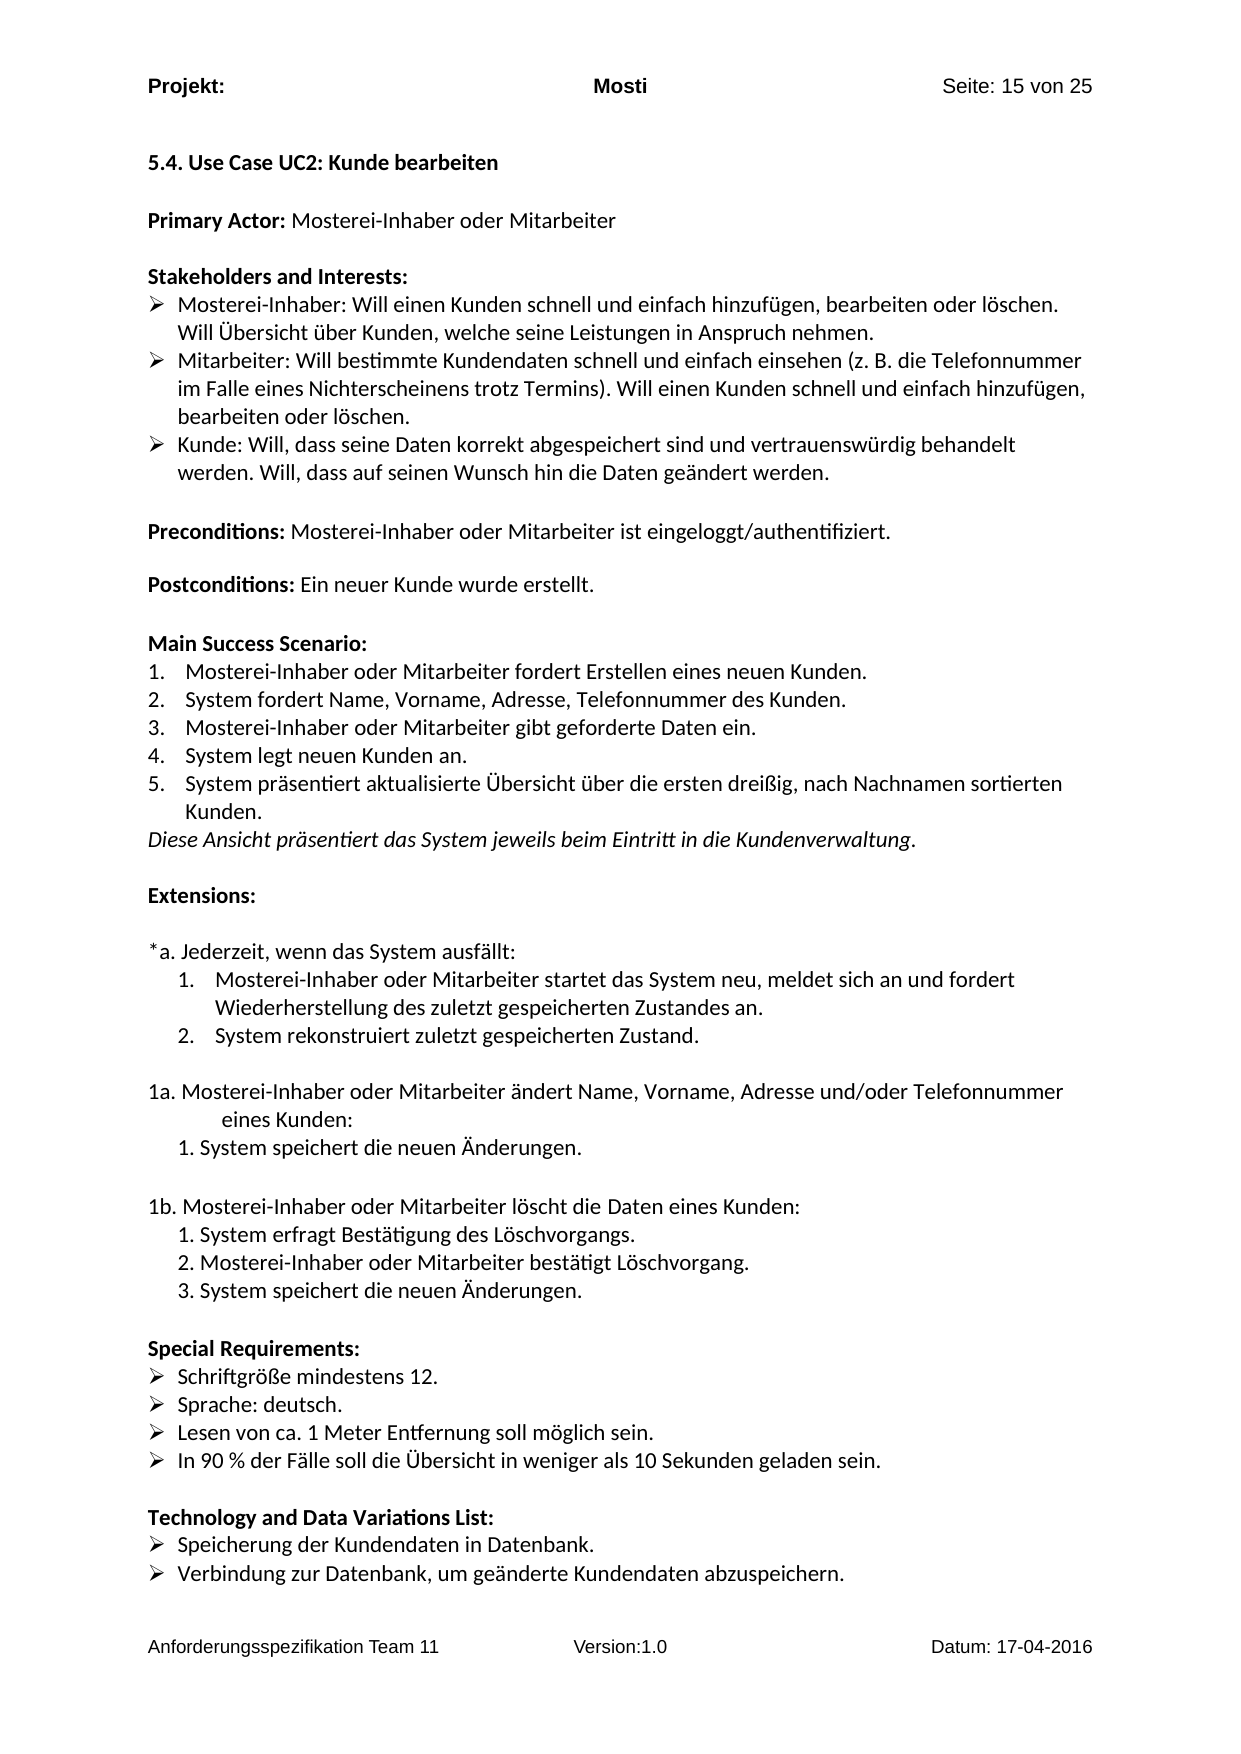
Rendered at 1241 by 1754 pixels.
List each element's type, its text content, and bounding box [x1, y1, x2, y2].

text 1. System speichert die neuen Änderungen. [177, 1133, 1092, 1161]
text Technology and Data Variations List: [148, 1503, 1092, 1531]
text Preconditions: Mosterei-Inhaber oder Mitarbeiter ist eingeloggt/authentifiziert. [148, 517, 1092, 545]
text Special Requirements: [148, 1334, 1092, 1362]
text 1a. Mosterei-Inhaber oder Mitarbeiter ändert Name, Vorname, Adresse und/oder Telefonnummer eines Kunden: [148, 1077, 1092, 1133]
text *a. Jederzeit, wenn das System ausfällt: [148, 937, 1092, 965]
list Sprache: deutsch. [148, 1391, 1092, 1418]
list Mosterei-Inhaber oder Mitarbeiter gibt geforderte Daten ein. [148, 713, 1092, 741]
text 2. Mosterei-Inhaber oder Mitarbeiter bestätigt Löschvorgang. [177, 1248, 1092, 1276]
list System fordert Name, Vorname, Adresse, Telefonnummer des Kunden. [148, 685, 1092, 713]
text Extensions: [148, 881, 1092, 909]
text 3. System speichert die neuen Änderungen. [177, 1276, 1092, 1304]
text 1. System erfragt Bestätigung des Löschvorgangs. [177, 1220, 1092, 1248]
text Stakeholders and Interests: [148, 262, 1092, 290]
list In 90 % der Fälle soll die Übersicht in weniger als 10 Sekunden geladen sein. [148, 1447, 1092, 1474]
list Speicherung der Kundendaten in Datenbank. [148, 1531, 1092, 1559]
text Main Success Scenario: [148, 629, 1092, 657]
text Primary Actor: Mosterei-Inhaber oder Mitarbeiter [148, 206, 1092, 234]
list System rekonstruiert zuletzt gespeicherten Zustand. [177, 1021, 1092, 1049]
text 1b. Mosterei-Inhaber oder Mitarbeiter löscht die Daten eines Kunden: [148, 1192, 1092, 1220]
list System präsentiert aktualisierte Übersicht über die ersten dreißig, nach Nachnamen sortierten Kunden. [148, 769, 1092, 825]
list Lesen von ca. 1 Meter Entfernung soll möglich sein. [148, 1418, 1092, 1447]
list Verbindung zur Datenbank, um geänderte Kundendaten abzuspeichern. [148, 1559, 1092, 1587]
list Mosterei-Inhaber: Will einen Kunden schnell und einfach hinzufügen, bearbeiten oder löschen. Will Übersicht über Kunden, welche seine Leistungen in Anspruch nehmen. [148, 290, 1092, 346]
list Schriftgröße mindestens 12. [148, 1362, 1092, 1391]
text Diese Ansicht präsentiert das System jeweils beim Eintritt in die Kundenverwaltung. [148, 825, 1092, 853]
list Kunde: Will, dass seine Daten korrekt abgespeichert sind und vertrauenswürdig behandelt werden. Will, dass auf seinen Wunsch hin die Daten geändert werden. [148, 430, 1092, 486]
text Postconditions: Ein neuer Kunde wurde erstellt. [148, 570, 1092, 598]
list Mosterei-Inhaber oder Mitarbeiter fordert Erstellen eines neuen Kunden. [148, 657, 1092, 685]
list System legt neuen Kunden an. [148, 741, 1092, 769]
list Mitarbeiter: Will bestimmte Kundendaten schnell und einfach einsehen (z. B. die Telefonnummer im Falle eines Nichterscheinens trotz Termins). Will einen Kunden schnell und einfach hinzufügen, bearbeiten oder löschen. [148, 346, 1092, 430]
list Mosterei-Inhaber oder Mitarbeiter startet das System neu, meldet sich an und fordert Wiederherstellung des zuletzt gespeicherten Zustandes an. [177, 965, 1092, 1021]
subtitle 5.4. Use Case UC2: Kunde bearbeiten [148, 148, 1092, 176]
